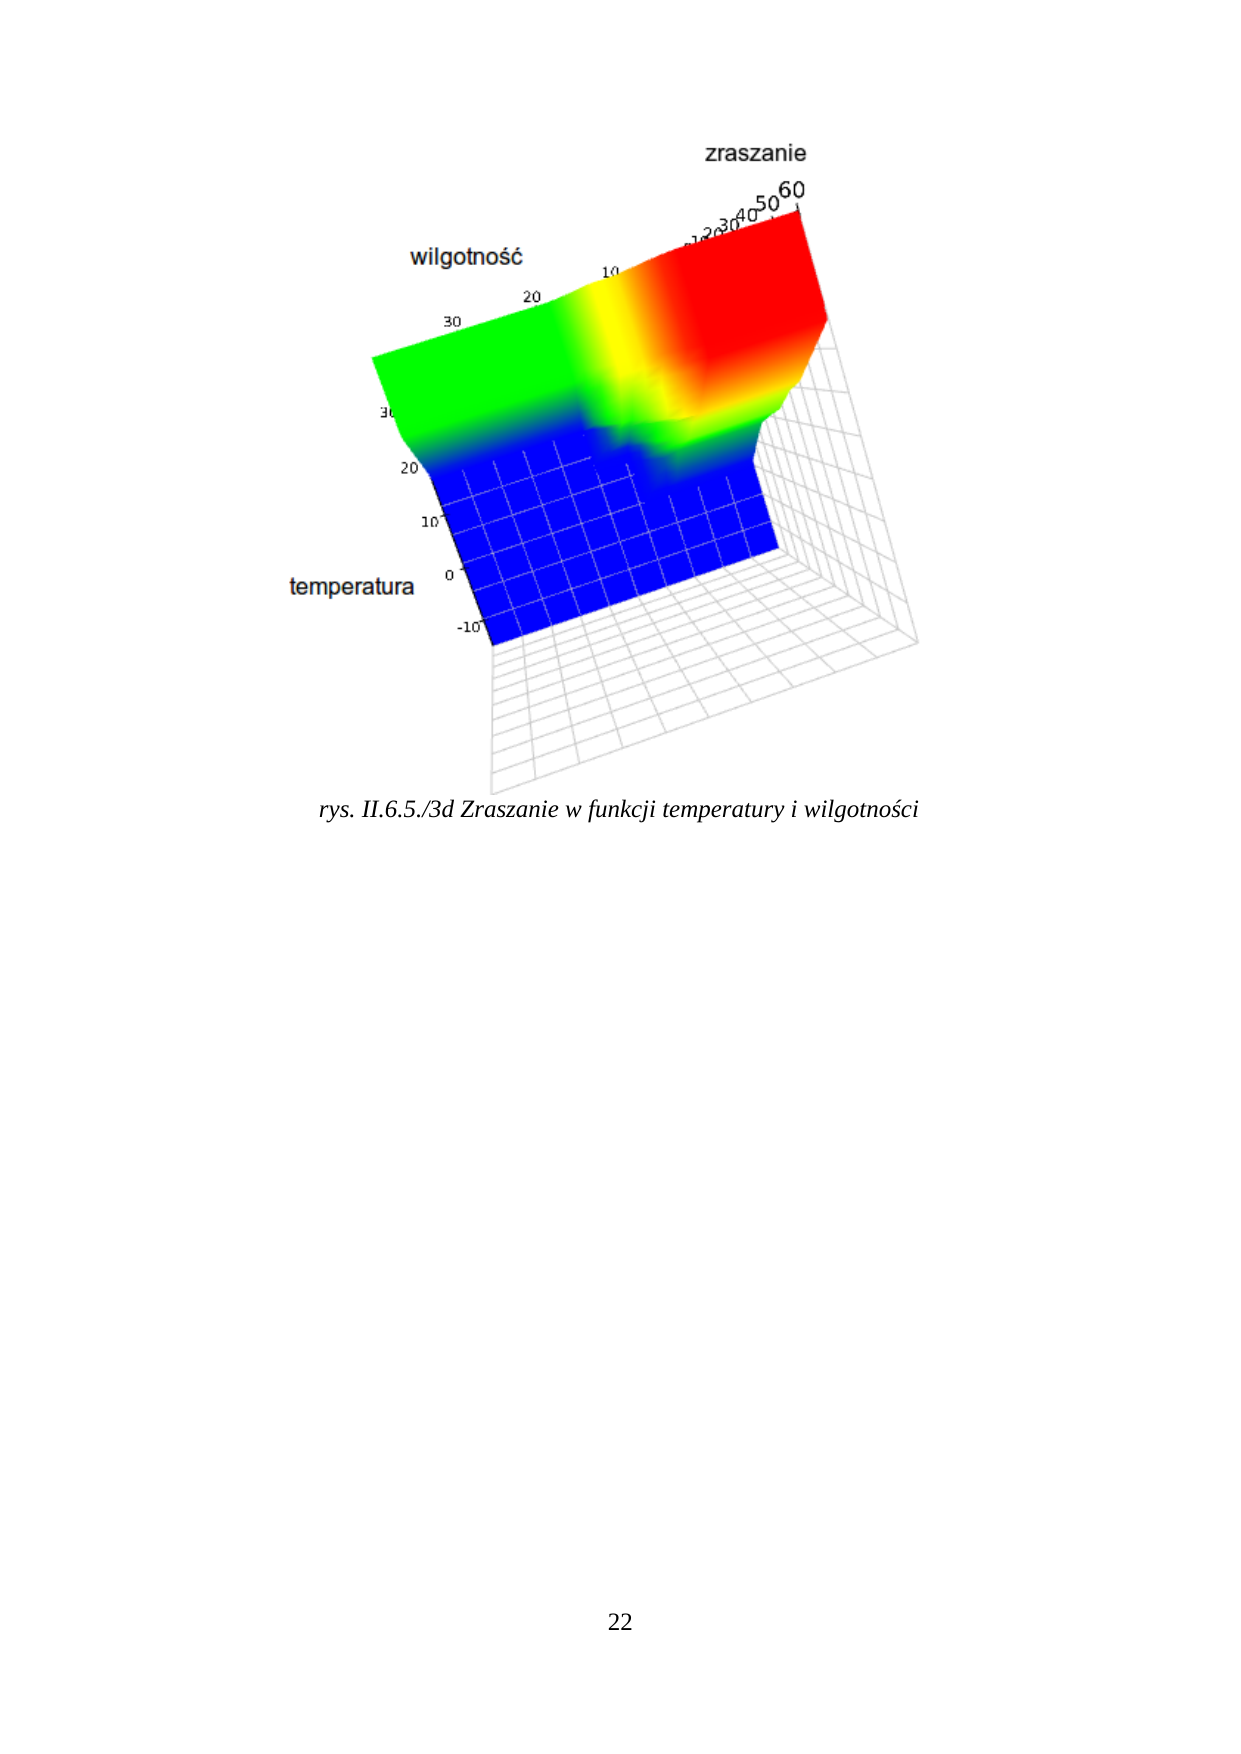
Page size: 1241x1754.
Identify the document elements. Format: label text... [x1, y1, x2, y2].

picture [275, 118, 965, 795]
text rys. II.6.5./3d Zraszanie w funkcji temperatury i wilgotności [118, 795, 1122, 823]
